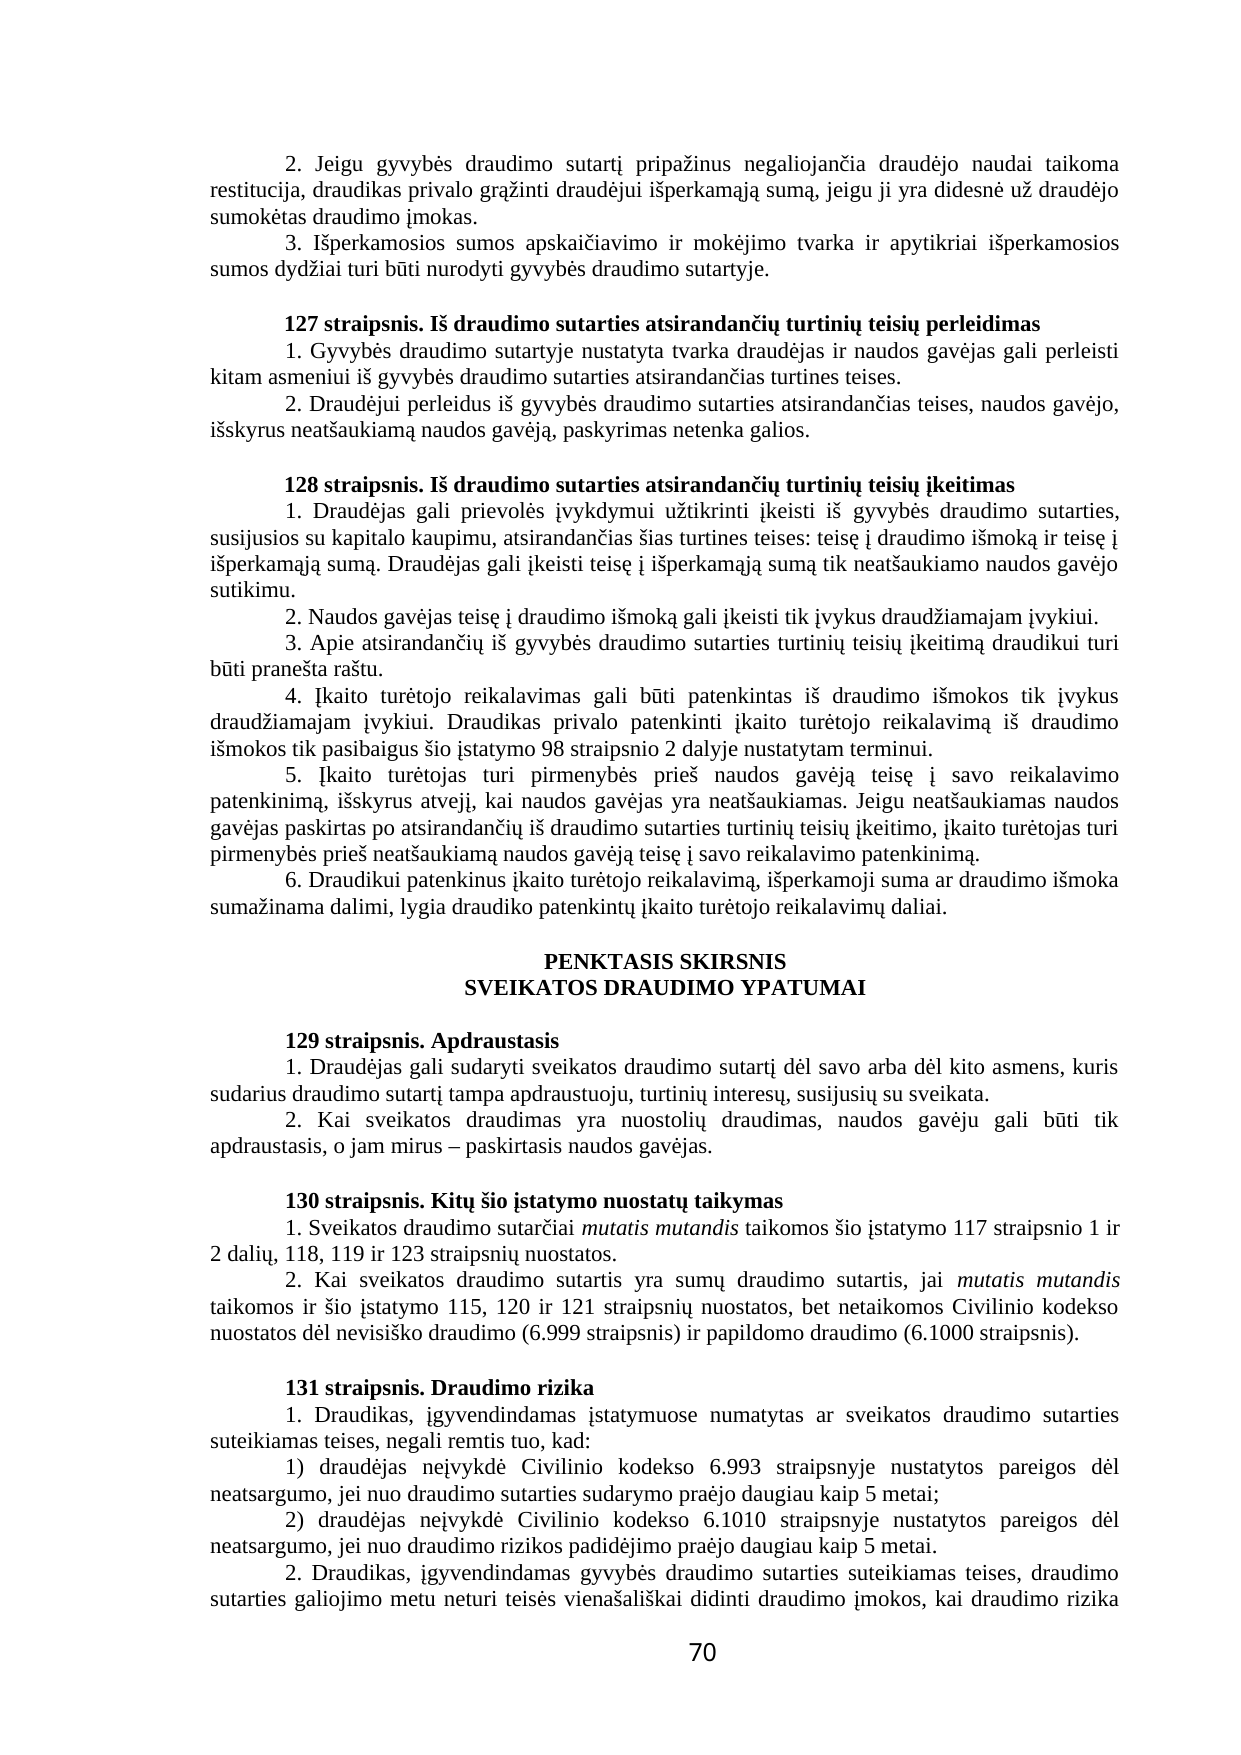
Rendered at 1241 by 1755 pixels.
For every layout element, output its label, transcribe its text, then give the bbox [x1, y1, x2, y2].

text 6. Draudikui patenkinus įkaito turėtojo reikalavimą, išperkamoji suma ar draudimo išmoka sumažinama dalimi, lygia draudiko patenkintų įkaito turėtojo reikalavimų daliai. [210, 866, 1120, 919]
text 1. Draudėjas gali sudaryti sveikatos draudimo sutartį dėl savo arba dėl kito asmens, kuris sudarius draudimo sutartį tampa apdraustuoju, turtinių interesų, susijusių su sveikata. [210, 1053, 1120, 1106]
text 2. Draudėjui perleidus iš gyvybės draudimo sutarties atsirandančias teises, naudos gavėjo, išskyrus neatšaukiamą naudos gavėją, paskyrimas netenka galios. [210, 389, 1120, 442]
text 4. Įkaito turėtojo reikalavimas gali būti patenkintas iš draudimo išmokos tik įvykus draudžiamajam įvykiui. Draudikas privalo patenkinti įkaito turėtojo reikalavimą iš draudimo išmokos tik pasibaigus šio įstatymo 98 straipsnio 2 dalyje nustatytam terminui. [210, 682, 1120, 761]
text 1. Draudikas, įgyvendindamas įstatymuose numatytas ar sveikatos draudimo sutarties suteikiamas teises, negali remtis tuo, kad: [210, 1401, 1120, 1453]
text 1. Draudėjas gali prievolės įvykdymui užtikrinti įkeisti iš gyvybės draudimo sutarties, susijusios su kapitalo kaupimu, atsirandančias šias turtines teises: teisę į draudimo išmoką ir teisę į išperkamąją sumą. Draudėjas gali įkeisti teisę į išperkamąją sumą tik neatšaukiamo naudos gavėjo sutikimu. [210, 497, 1120, 603]
text 1) draudėjas neįvykdė Civilinio kodekso 6.993 straipsnyje nustatytos pareigos dėl neatsargumo, jei nuo draudimo sutarties sudarymo praėjo daugiau kaip 5 metai; [210, 1453, 1120, 1506]
text PENKTASIS SKIRSNIS [210, 948, 1120, 974]
text SVEIKATOS DRAUDIMO YPATUMAI [210, 974, 1120, 1001]
text 2) draudėjas neįvykdė Civilinio kodekso 6.1010 straipsnyje nustatytos pareigos dėl neatsargumo, jei nuo draudimo rizikos padidėjimo praėjo daugiau kaip 5 metai. [210, 1506, 1120, 1559]
text 2. Naudos gavėjas teisę į draudimo išmoką gali įkeisti tik įvykus draudžiamajam įvykiui. [210, 603, 1120, 629]
text 5. Įkaito turėtojas turi pirmenybės prieš naudos gavėją teisę į savo reikalavimo patenkinimą, išskyrus atvejį, kai naudos gavėjas yra neatšaukiamas. Jeigu neatšaukiamas naudos gavėjas paskirtas po atsirandančių iš draudimo sutarties turtinių teisių įkeitimo, įkaito turėtojas turi pirmenybės prieš neatšaukiamą naudos gavėją teisę į savo reikalavimo patenkinimą. [210, 761, 1120, 866]
text 2. Kai sveikatos draudimo sutartis yra sumų draudimo sutartis, jai mutatis mutandis taikomos ir šio įstatymo 115, 120 ir 121 straipsnių nuostatos, bet netaikomos Civilinio kodekso nuostatos dėl nevisiško draudimo (6.999 straipsnis) ir papildomo draudimo (6.1000 straipsnis). [210, 1266, 1120, 1346]
text 2. Kai sveikatos draudimas yra nuostolių draudimas, naudos gavėju gali būti tik apdraustasis, o jam mirus – paskirtasis naudos gavėjas. [210, 1106, 1120, 1159]
text 1. Sveikatos draudimo sutarčiai mutatis mutandis taikomos šio įstatymo 117 straipsnio 1 ir 2 dalių, 118, 119 ir 123 straipsnių nuostatos. [210, 1214, 1120, 1266]
text 130 straipsnis. Kitų šio įstatymo nuostatų taikymas [210, 1187, 1120, 1214]
text 129 straipsnis. Apdraustasis [210, 1027, 1120, 1053]
text 2. Jeigu gyvybės draudimo sutartį pripažinus negaliojančia draudėjo naudai taikoma restitucija, draudikas privalo grąžinti draudėjui išperkamąją sumą, jeigu ji yra didesnė už draudėjo sumokėtas draudimo įmokas. [210, 150, 1120, 229]
text 3. Išperkamosios sumos apskaičiavimo ir mokėjimo tvarka ir apytikriai išperkamosios sumos dydžiai turi būti nurodyti gyvybės draudimo sutartyje. [210, 229, 1120, 282]
text 1. Gyvybės draudimo sutartyje nustatyta tvarka draudėjas ir naudos gavėjas gali perleisti kitam asmeniui iš gyvybės draudimo sutarties atsirandančias turtines teises. [210, 337, 1120, 389]
text 128 straipsnis. Iš draudimo sutarties atsirandančių turtinių teisių įkeitimas [284, 471, 1120, 497]
text 2. Draudikas, įgyvendindamas gyvybės draudimo sutarties suteikiamas teises, draudimo sutarties galiojimo metu neturi teisės vienašališkai didinti draudimo įmokos, kai draudimo rizika [210, 1559, 1120, 1611]
text 127 straipsnis. Iš draudimo sutarties atsirandančių turtinių teisių perleidimas [284, 311, 1120, 337]
text 3. Apie atsirandančių iš gyvybės draudimo sutarties turtinių teisių įkeitimą draudikui turi būti pranešta raštu. [210, 629, 1120, 682]
text 131 straipsnis. Draudimo rizika [210, 1374, 1120, 1401]
